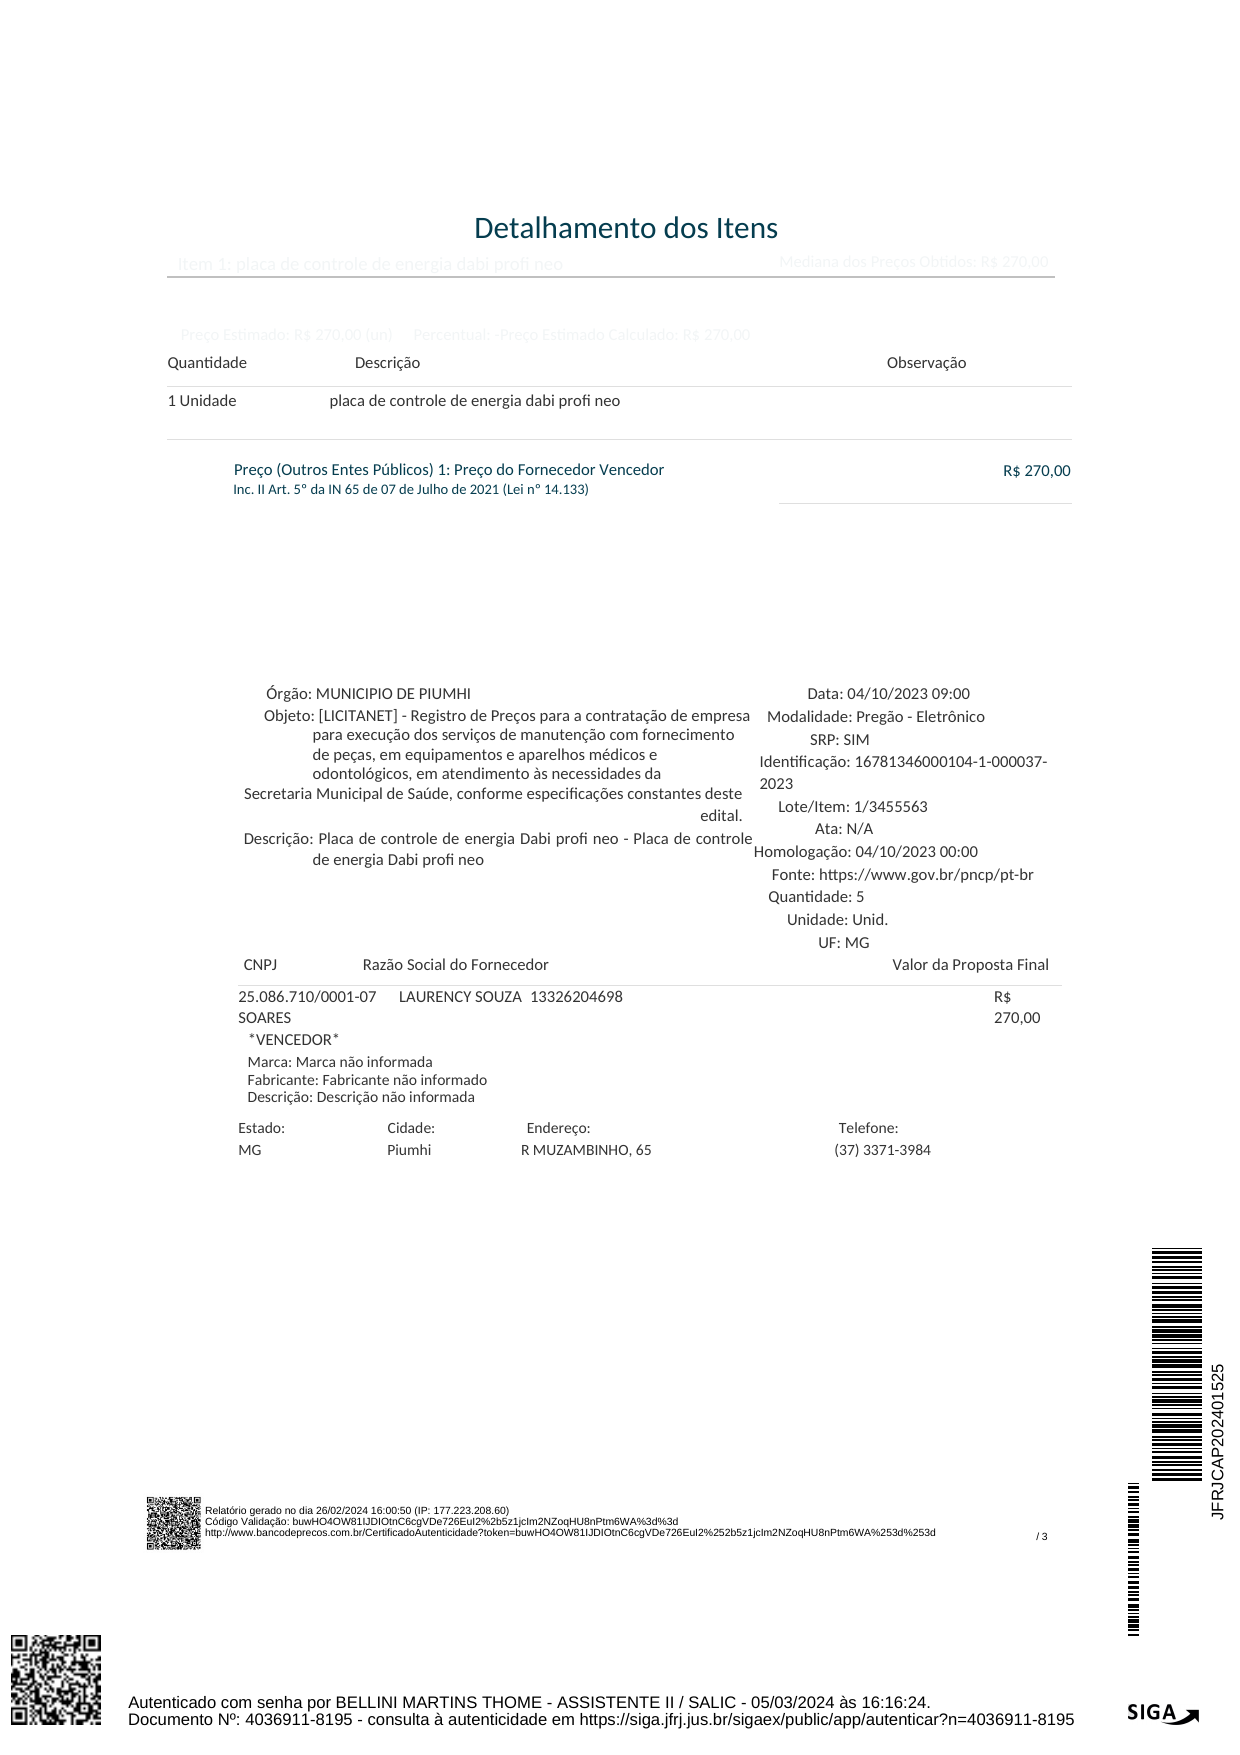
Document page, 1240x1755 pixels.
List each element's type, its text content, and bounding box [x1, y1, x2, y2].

table_cell 25.086.710/0001-07 LAURENCY SOUZA SOARES *VENCEDOR* [238, 986, 527, 1052]
table_cell MG Piumhi R MUZAMBINHO, 65 [238, 1140, 749, 1187]
table_cell 13326204698 [527, 986, 749, 1052]
table_cell 1 Unidade placa de controle de energia dabi profi neo [167, 387, 779, 439]
table_cell Preço (Outros Entes Públicos) 1: Preço do Fornecedor Vencedor Inc. II Art. 5º da IN 65 de 07 de Julho de 2021 (Lei nº 14.133) [167, 440, 779, 502]
subtitle Detalhamento dos Itens [177, 208, 1076, 246]
table_cell [749, 986, 994, 1052]
table_cell CNPJ Razão Social do Fornecedor [244, 955, 754, 984]
table_header [238, 684, 243, 955]
table_cell (37) 3371-3984 [749, 1140, 994, 1187]
table_cell Telefone: [749, 1052, 994, 1139]
table_cell [779, 387, 1072, 439]
table_header Item 1: placa de controle de energia dabi profi neo [167, 249, 779, 276]
table_cell Quantidade Descrição [167, 350, 779, 386]
table_cell [994, 1052, 1062, 1139]
table_cell [1049, 955, 1062, 984]
table_cell R$ 270,00 [779, 440, 1072, 502]
table_header Preço Estimado: R$ 270,00 (un) Percentual: - Preço Estimado Calculado: R$ 270,00 [167, 278, 779, 350]
table_cell Marca: Marca não informada Fabricante: Fabricante não informado Descrição: Descrição não informada Estado: Cidade: [238, 1052, 527, 1139]
table_cell Observação [779, 350, 1072, 386]
table_header Órgão: MUNICIPIO DE PIUMHI Objeto: [LICITANET] - Registro de Preços para a contratação de empresa para execução dos serviços de manutenção com fornecimento de peças, em equipamentos e aparelhos médicos e odontológicos, em atendimento às necessidades da Secretaria Municipal de Saúde, conforme especificações constantes deste edital. Descrição: Placa de controle de energia Dabi profi neo - Placa de controle de energia Dabi profi neo [244, 684, 754, 955]
table_cell [994, 1140, 1062, 1187]
table_cell Valor da Proposta Final [754, 955, 1049, 984]
table_cell [238, 955, 243, 984]
table_header Mediana dos Preços Obtidos: R$ 270,00 [779, 249, 1072, 350]
table_cell Endereço: [527, 1052, 749, 1139]
table_cell R$ 270,00 [994, 986, 1062, 1052]
table_header [1049, 684, 1062, 955]
table_header Data: 04/10/2023 09:00 Modalidade: Pregão - Eletrônico SRP: SIM Identificação: 16781346000104-1-000037-2023 Lote/Item: 1/3455563 Ata: N/A Homologação: 04/10/2023 00:00 Fonte: https://www.gov.br/pncp/pt-br Quantidade: 5 Unidade: Unid. UF: MG [754, 684, 1049, 955]
